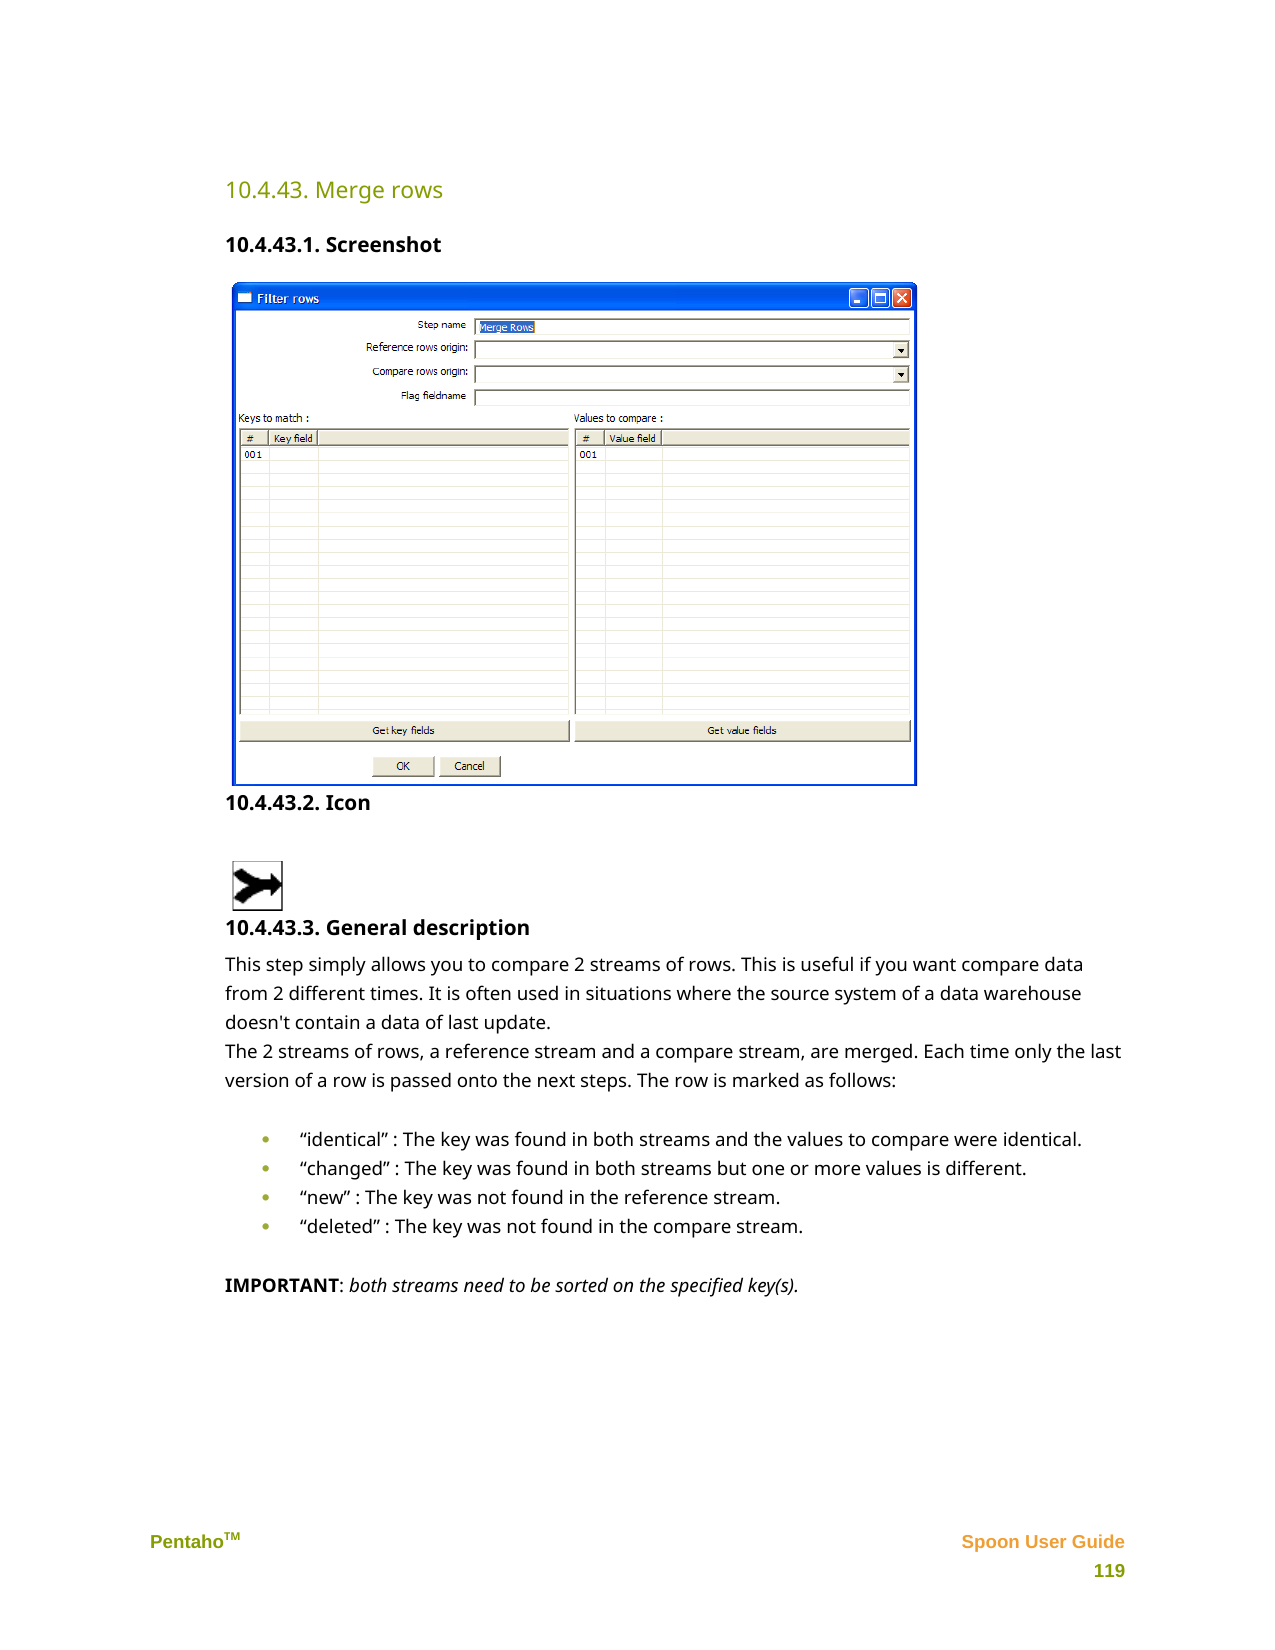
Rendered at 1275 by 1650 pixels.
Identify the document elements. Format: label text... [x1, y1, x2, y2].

subtitle 10.4.43. Merge rows [225, 175, 1125, 204]
subtitle 10.4.43.3. General description [225, 842, 1125, 942]
list “new” : The key was not found in the reference stream. [262, 1181, 1125, 1210]
text The 2 streams of rows, a reference stream and a compare stream, are merged. Each time only the last version of a row is passed onto the next steps. The row is marked as follows: [225, 1035, 1125, 1094]
list “deleted” : The key was not found in the compare stream. [262, 1210, 1125, 1239]
list “changed” : The key was found in both streams but one or more values is different. [262, 1152, 1125, 1181]
text This step simply allows you to compare 2 streams of rows. This is useful if you want compare data from 2 different times. It is often used in situations where the source system of a data warehouse doesn't contain a data of last update. [225, 948, 1125, 1035]
list “identical” : The key was found in both streams and the values to compare were identical. [262, 1123, 1125, 1152]
text IMPORTANT: both streams need to be sorted on the specified key(s). [225, 1269, 1125, 1298]
picture [232, 861, 283, 911]
subtitle 10.4.43.2. Icon [225, 283, 1125, 817]
subtitle 10.4.43.1. Screenshot [225, 229, 1125, 258]
